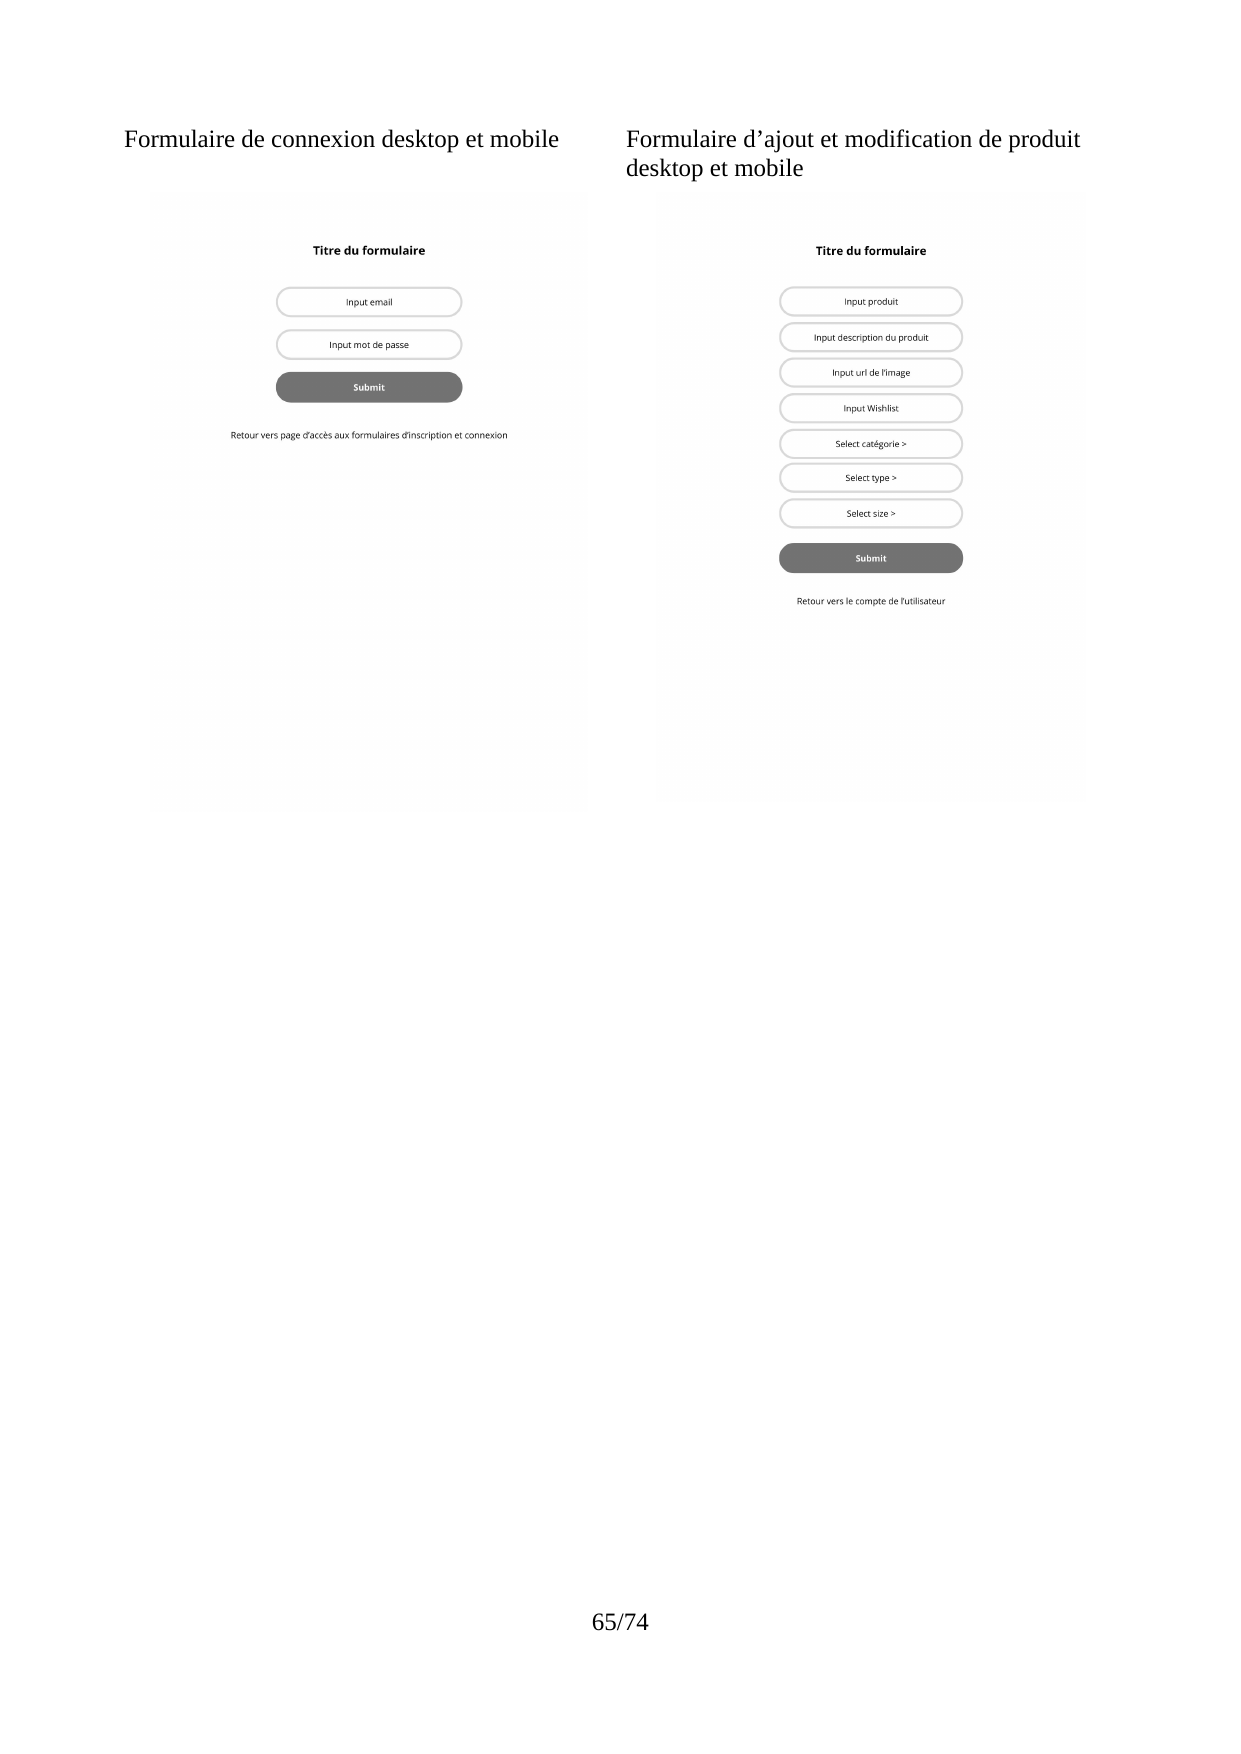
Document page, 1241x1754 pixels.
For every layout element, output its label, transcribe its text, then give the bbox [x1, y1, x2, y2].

table_cell Formulaire d’ajout et modification de produit desktop et mobile [620, 118, 1122, 187]
picture [150, 192, 588, 812]
table_cell [620, 187, 1122, 846]
table_cell Formulaire de connexion desktop et mobile [118, 118, 620, 187]
table_cell [118, 187, 620, 846]
picture [655, 192, 1087, 802]
